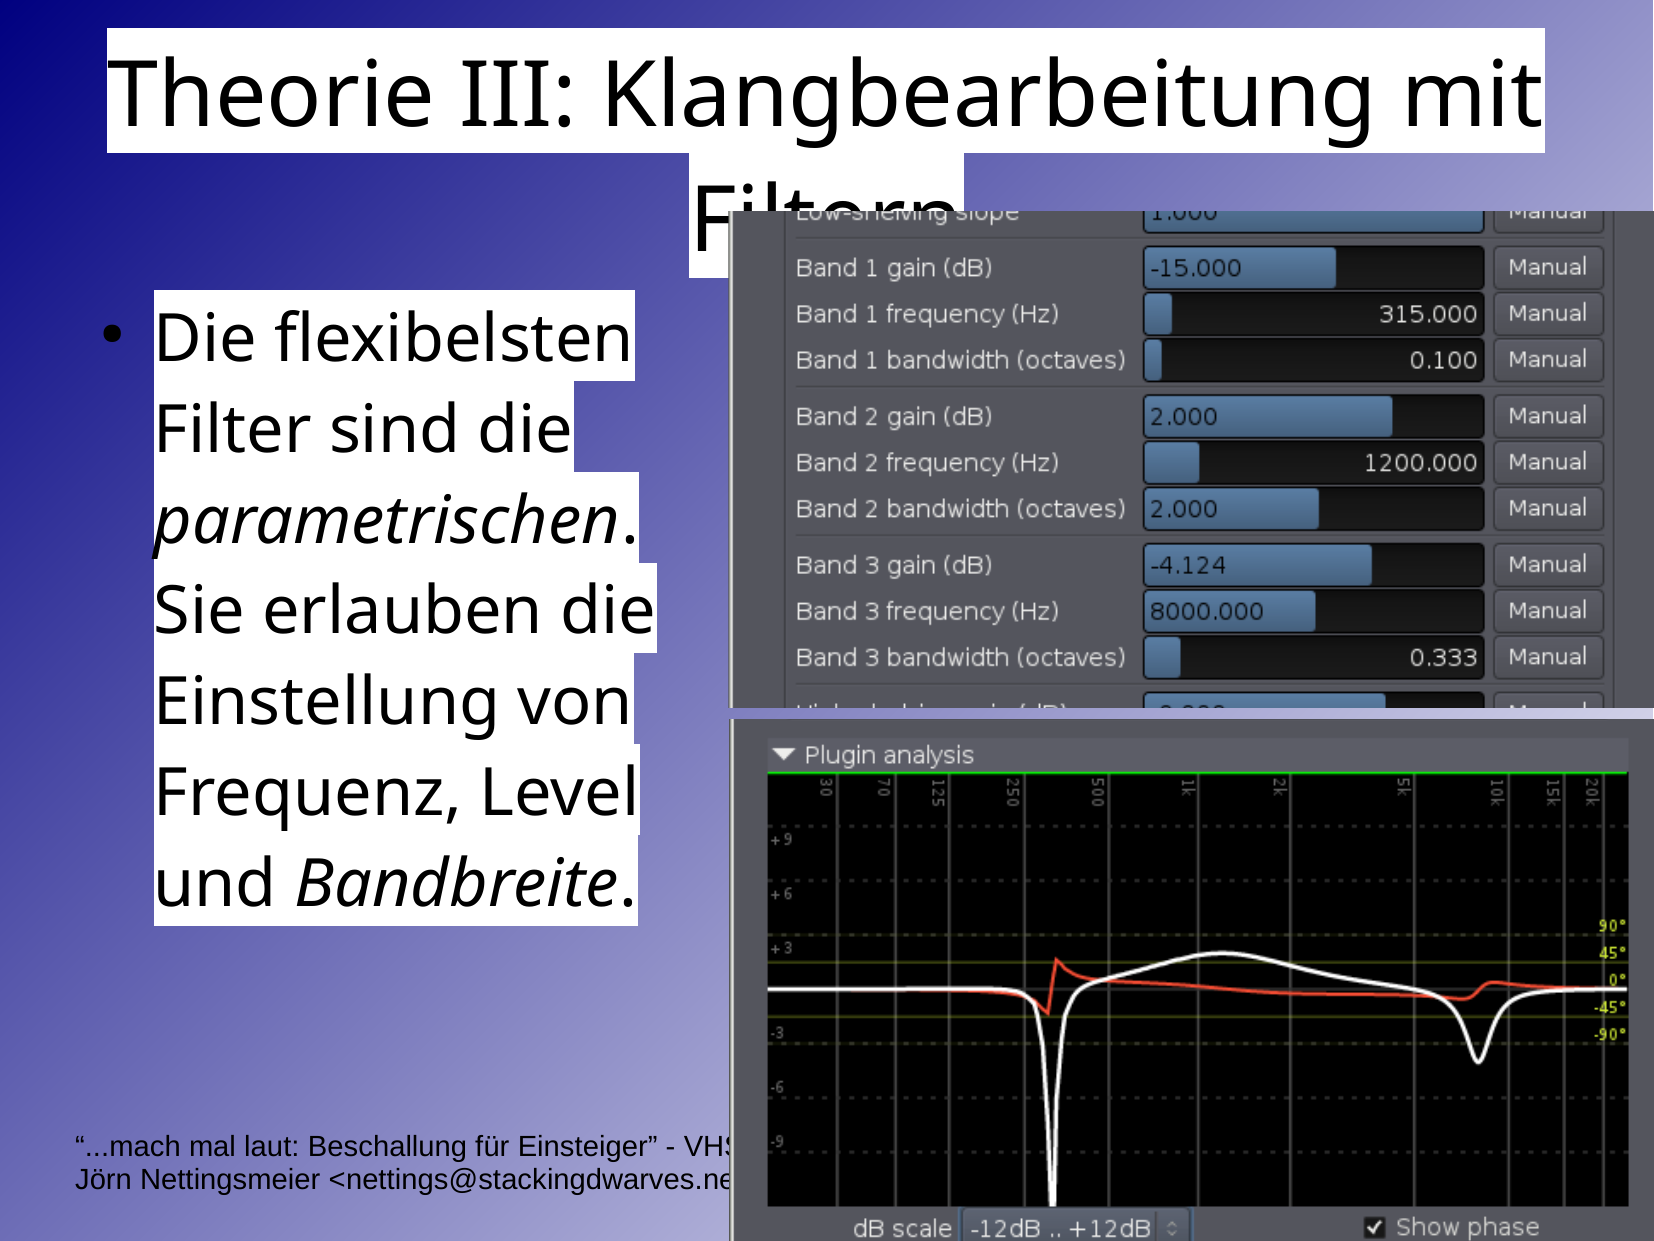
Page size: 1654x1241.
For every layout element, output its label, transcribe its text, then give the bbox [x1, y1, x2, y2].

list Die flexibelsten Filter sind die parametrischen. Sie erlauben die Einstellung von Frequenz, Level und Bandbreite. [82, 290, 703, 1111]
title Theorie III: Klangbearbeitung mit Filtern [82, 49, 1571, 257]
picture [728, 211, 1654, 708]
picture [729, 719, 1654, 1241]
